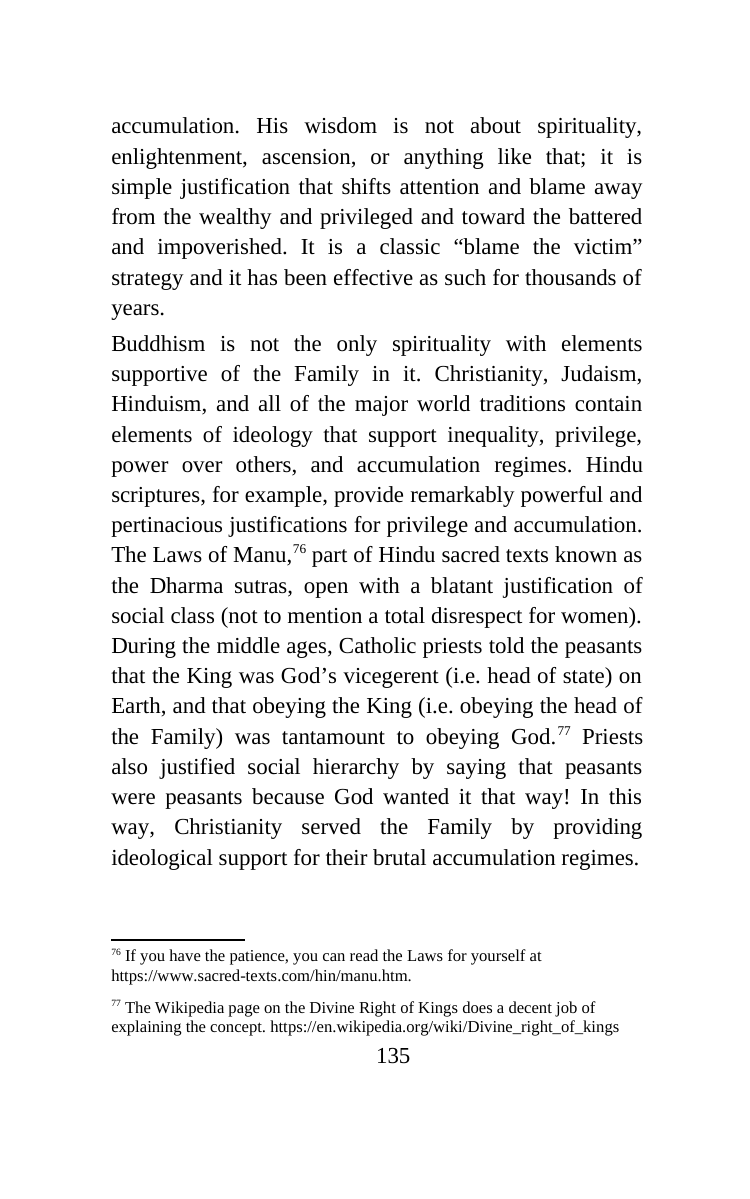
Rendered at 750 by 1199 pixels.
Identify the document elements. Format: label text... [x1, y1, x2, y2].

text The Wikipedia page on the Divine Right of Kings does a decent job of explaining the concept. https://en.wikipedia.org/wiki/Divine_right_of_kings [111, 997, 645, 1036]
text Buddhism is not the only spirituality with elements supportive of the Family in it. Christianity, Judaism, Hinduism, and all of the major world traditions contain elements of ideology that support inequality, privilege, power over others, and accumulation regimes. Hindu scriptures, for example, provide remarkably powerful and pertinacious justifications for privilege and accumulation. The Laws of Manu, part of Hindu sacred texts known as the Dharma sutras, open with a blatant justification of social class (not to mention a total disrespect for women). During the middle ages, Catholic priests told the peasants that the King was God’s vicegerent (i.e. head of state) on Earth, and that obeying the King (i.e. obeying the head of the Family) was tantamount to obeying God. Priests also justified social hierarchy by saying that peasants were peasants because God wanted it that way! In this way, Christianity served the Family by providing ideological support for their brutal accumulation regimes. [111, 330, 643, 870]
text If you have the patience, you can read the Laws for yourself at https://www.sacred-texts.com/hin/manu.htm. [111, 946, 645, 985]
text accumulation. His wisdom is not about spirituality, enlightenment, ascension, or anything like that; it is simple justification that shifts attention and blame away from the wealthy and privileged and toward the battered and impoverished. It is a classic “blame the victim” strategy and it has been effective as such for thousands of years. [111, 112, 643, 320]
